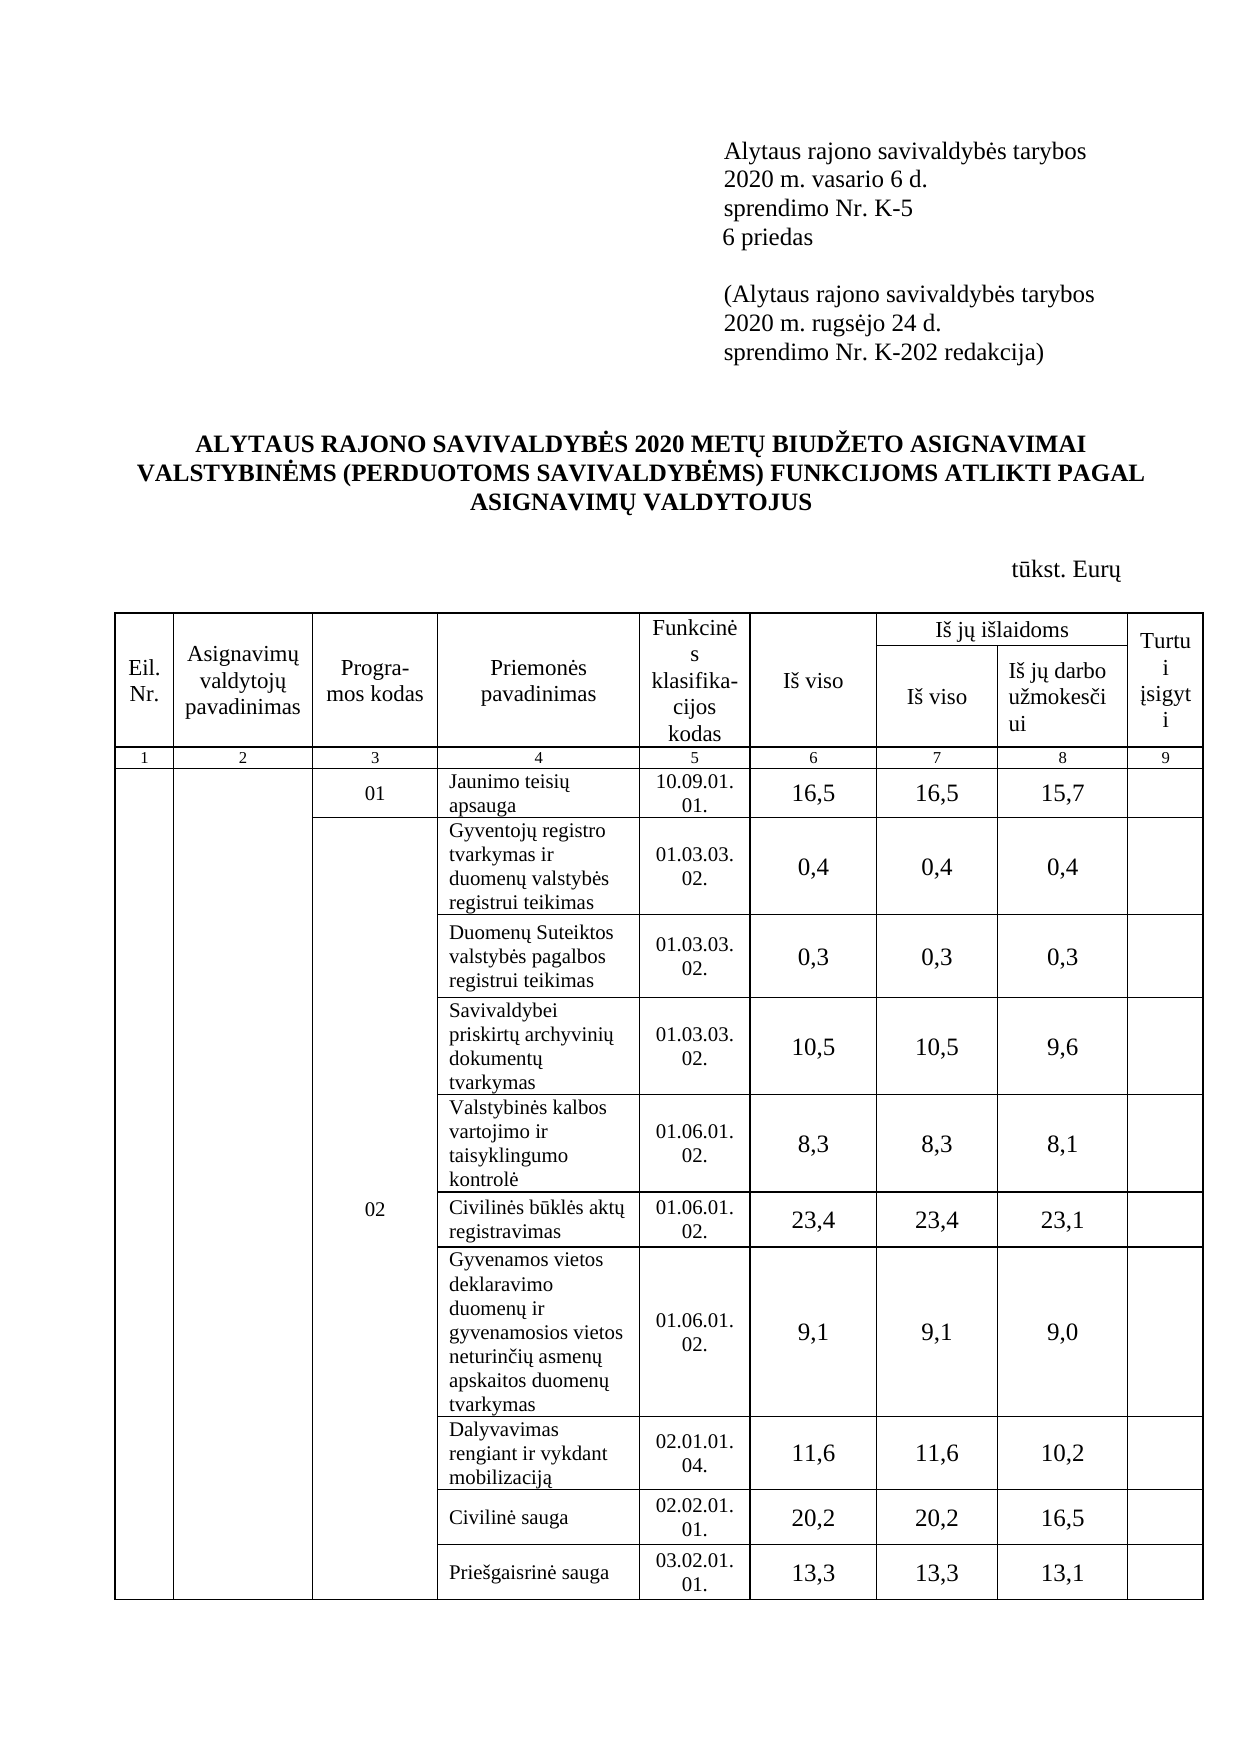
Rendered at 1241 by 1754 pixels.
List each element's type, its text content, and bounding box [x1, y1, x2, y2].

table_cell [289, 522, 389, 554]
table_cell Funkcinės klasifika-cijos kodas [640, 614, 749, 746]
table_cell [111, 522, 173, 554]
table_cell Iš viso [751, 614, 876, 746]
table_cell [849, 555, 961, 583]
text Alytaus rajono savivaldybės tarybos [373, 136, 1211, 164]
table_cell 01.03.03.02. [640, 818, 749, 914]
table_cell Progra-mos kodas [313, 614, 437, 746]
table_cell [389, 583, 610, 612]
table_cell 8,3 [877, 1095, 997, 1191]
table_cell 02.01.01.04. [640, 1417, 749, 1489]
table_header [1171, 423, 1203, 522]
table_cell [173, 555, 289, 583]
table_cell [389, 522, 610, 554]
table_cell Eil. Nr. [116, 614, 173, 746]
table_cell 02 [313, 818, 437, 1599]
table_cell Civilinės būklės aktų registravimas [438, 1193, 639, 1246]
table_header ALYTAUS RAJONO SAVIVALDYBĖS 2020 METŲ BIUDŽETO ASIGNAVIMAI VALSTYBINĖMS (PERDUOTOMS SAVIVALDYBĖMS) FUNKCIJOMS ATLIKTI PAGAL ASIGNAVIMŲ VALDYTOJUS [111, 423, 1171, 522]
table_cell [1171, 555, 1203, 583]
table_cell 9,1 [877, 1248, 997, 1416]
table_cell [961, 583, 1171, 612]
table_cell 0,3 [877, 915, 997, 997]
table_cell [1171, 522, 1203, 554]
table_cell [731, 522, 849, 554]
table_cell 01 [313, 769, 437, 817]
table_cell 5 [640, 748, 749, 768]
table_cell 0,3 [751, 915, 876, 997]
text 2020 m. rugsėjo 24 d. [103, 308, 1211, 337]
table_cell [1128, 1248, 1202, 1416]
table_cell [849, 583, 961, 612]
text 6 priedas [722, 222, 1211, 251]
table_cell 9,6 [998, 998, 1127, 1094]
table_cell Duomenų Suteiktos valstybės pagalbos registrui teikimas [438, 915, 639, 997]
table_cell [173, 522, 289, 554]
table_cell [1128, 769, 1202, 817]
text sprendimo Nr. K-202 redakcija) [103, 337, 1211, 366]
table_cell [961, 522, 1093, 554]
table_cell Turtui įsigyti [1128, 614, 1202, 746]
table_cell 16,5 [751, 769, 876, 817]
table_cell 15,7 [998, 769, 1127, 817]
table_cell Civilinė sauga [438, 1490, 639, 1544]
table_cell 03.02.01.01. [640, 1545, 749, 1599]
table_cell 11,6 [751, 1417, 876, 1489]
table_cell 16,5 [998, 1490, 1127, 1544]
table_cell 23,4 [751, 1193, 876, 1246]
table_cell [731, 555, 849, 583]
table_cell 3 [313, 748, 437, 768]
table_cell [111, 555, 173, 583]
table_cell 23,1 [998, 1193, 1127, 1246]
text 2020 m. vasario 6 d. [103, 164, 1211, 193]
table_cell Asignavimų valdytojų pavadinimas [174, 614, 312, 746]
table_cell 7 [877, 748, 997, 768]
table_cell Iš jų išlaidoms [877, 614, 1127, 645]
table_cell [1128, 1490, 1202, 1544]
table_cell 10,2 [998, 1417, 1127, 1489]
table_cell 01.03.03.02. [640, 998, 749, 1094]
table_cell [731, 583, 849, 612]
table_cell [1128, 818, 1202, 914]
table_cell 1 [116, 748, 173, 768]
table_cell [849, 522, 961, 554]
table_cell 10,5 [877, 998, 997, 1094]
table_cell 01.06.01.02. [640, 1248, 749, 1416]
table_cell Iš jų darbo užmokesčiui [998, 646, 1127, 746]
table_cell 8,3 [751, 1095, 876, 1191]
table_cell 6 [751, 748, 876, 768]
table_cell 10.09.01.01. [640, 769, 749, 817]
text sprendimo Nr. K-5 [103, 193, 1211, 222]
table_cell [1128, 1417, 1202, 1489]
table_cell [610, 522, 731, 554]
table_cell [610, 583, 731, 612]
table_cell 10,5 [751, 998, 876, 1094]
table_cell 02.02.01.01. [640, 1490, 749, 1544]
table_cell [1128, 1193, 1202, 1246]
table_cell 0,4 [877, 818, 997, 914]
table_cell Dalyvavimas rengiant ir vykdant mobilizaciją [438, 1417, 639, 1489]
table_cell 20,2 [877, 1490, 997, 1544]
table_cell 13,1 [998, 1545, 1127, 1599]
table_cell 0,3 [998, 915, 1127, 997]
text (Alytaus rajono savivaldybės tarybos [103, 279, 1211, 308]
table_cell [1128, 998, 1202, 1094]
table_cell Priemonės pavadinimas [438, 614, 639, 746]
table_cell [610, 555, 731, 583]
table_cell Priešgaisrinė sauga [438, 1545, 639, 1599]
table_cell Iš viso [877, 646, 997, 746]
table_cell Valstybinės kalbos vartojimo ir taisyklingumo kontrolė [438, 1095, 639, 1191]
table_cell 01.03.03.02. [640, 915, 749, 997]
table_cell Savivaldybei priskirtų archyvinių dokumentų tvarkymas [438, 998, 639, 1094]
table_cell [389, 555, 610, 583]
table_cell 13,3 [751, 1545, 876, 1599]
table_cell [1128, 1545, 1202, 1599]
table_cell [289, 555, 389, 583]
table_cell [1128, 1095, 1202, 1191]
table_cell [1128, 915, 1202, 997]
table_cell Gyvenamos vietos deklaravimo duomenų ir gyvenamosios vietos neturinčių asmenų apskaitos duomenų tvarkymas [438, 1248, 639, 1416]
table_cell 01.06.01.02. [640, 1193, 749, 1246]
table_cell [111, 583, 173, 612]
table_cell 20,2 [751, 1490, 876, 1544]
table_cell 23,4 [877, 1193, 997, 1246]
table_cell 8 [998, 748, 1127, 768]
table_cell 9 [1128, 748, 1202, 768]
table_cell 9,1 [751, 1248, 876, 1416]
table_cell [174, 769, 312, 1599]
table_cell 0,4 [751, 818, 876, 914]
table_cell [1093, 522, 1171, 554]
table_cell 4 [438, 748, 639, 768]
table_cell [1171, 583, 1203, 612]
table_cell [173, 583, 289, 612]
table_cell [289, 583, 389, 612]
table_cell 16,5 [877, 769, 997, 817]
table_cell 2 [174, 748, 312, 768]
table_cell tūkst. Eurų [961, 555, 1171, 583]
table_cell Jaunimo teisių apsauga [438, 769, 639, 817]
table_cell Gyventojų registro tvarkymas ir duomenų valstybės registrui teikimas [438, 818, 639, 914]
table_cell 01.06.01.02. [640, 1095, 749, 1191]
table_cell 11,6 [877, 1417, 997, 1489]
table_cell 9,0 [998, 1248, 1127, 1416]
table_cell 8,1 [998, 1095, 1127, 1191]
table_cell [116, 769, 173, 1599]
table_cell 0,4 [998, 818, 1127, 914]
table_cell 13,3 [877, 1545, 997, 1599]
